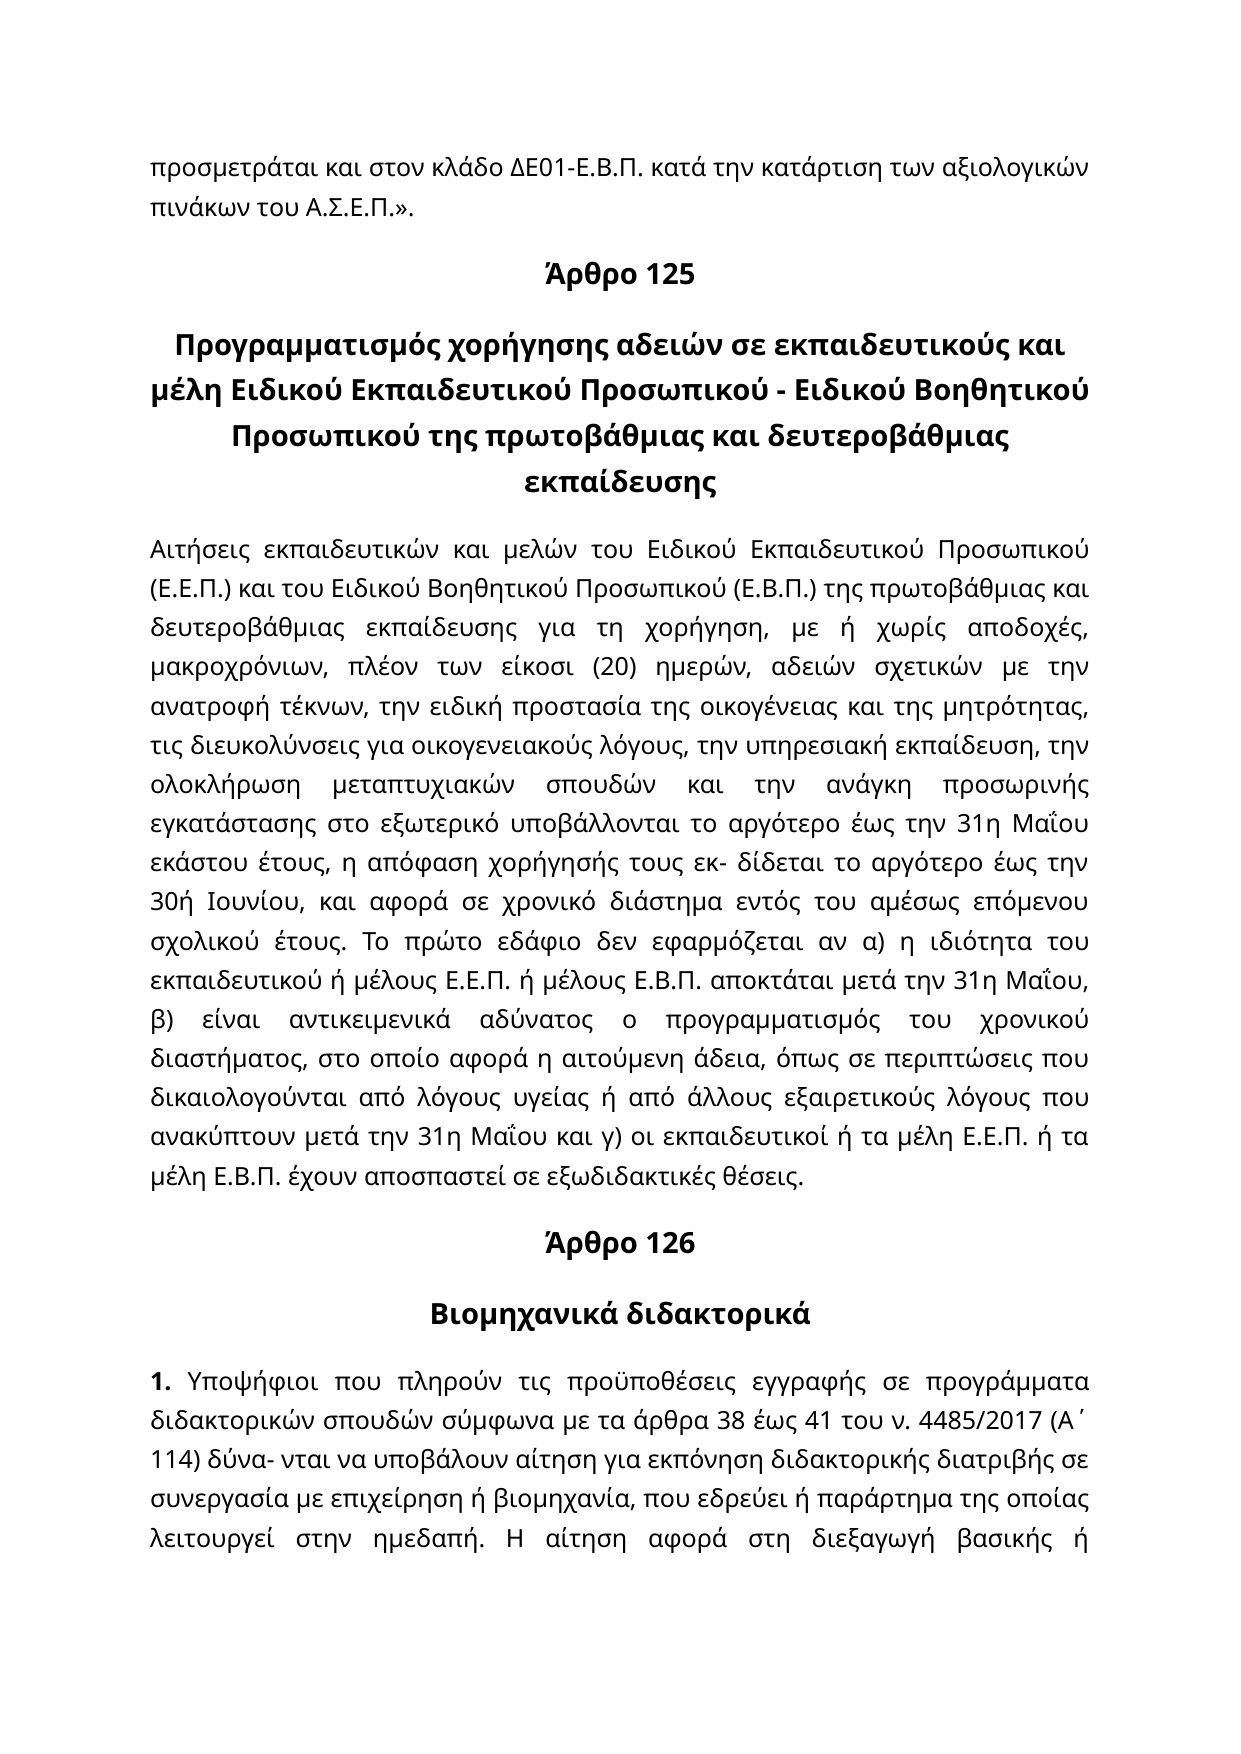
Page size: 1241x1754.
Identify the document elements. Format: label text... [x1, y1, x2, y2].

text 1. Υποψήφιοι που πληρούν τις προϋποθέσεις εγγραφής σε προγράμματα διδακτορικών σπουδών σύμφωνα με τα άρθρα 38 έως 41 του ν. 4485/2017 (Α΄ 114) δύνα- νται να υποβάλουν αίτηση για εκπόνηση διδακτορικής διατριβής σε συνεργασία με επιχείρηση ή βιομηχανία, που εδρεύει ή παράρτημα της οποίας λειτουργεί στην ημεδαπή. Η αίτηση αφορά στη διεξαγωγή βασικής ή [150, 1363, 1090, 1554]
text προσμετράται και στον κλάδο ΔΕ01-Ε.Β.Π. κατά την κατάρτιση των αξιολογικών πινάκων του Α.Σ.Ε.Π.». [150, 150, 1090, 223]
subtitle Προγραμματισμός χορήγησης αδειών σε εκπαιδευτικούς και μέλη Ειδικού Εκπαιδευτικού Προσωπικού - Ειδικού Βοηθητικού Προσωπικού της πρωτοβάθμιας και δευτεροβάθμιας εκπαίδευσης [150, 324, 1090, 501]
subtitle Βιομηχανικά διδακτορικά [150, 1293, 1090, 1333]
subtitle Άρθρο 125 [150, 253, 1090, 293]
text Αιτήσεις εκπαιδευτικών και μελών του Ειδικού Εκπαιδευτικού Προσωπικού (Ε.Ε.Π.) και του Ειδικού Βοηθητικού Προσωπικού (Ε.Β.Π.) της πρωτοβάθμιας και δευτεροβάθμιας εκπαίδευσης για τη χορήγηση, με ή χωρίς αποδοχές, μακροχρόνιων, πλέον των είκοσι (20) ημερών, αδειών σχετικών με την ανατροφή τέκνων, την ειδική προστασία της οικογένειας και της μητρότητας, τις διευκολύνσεις για οικογενειακούς λόγους, την υπηρεσιακή εκπαίδευση, την ολοκλήρωση μεταπτυχιακών σπουδών και την ανάγκη προσωρινής εγκατάστασης στο εξωτερικό υποβάλλονται το αργότερο έως την 31η Μαΐου εκάστου έτους, η απόφαση χορήγησής τους εκ- δίδεται το αργότερο έως την 30ή Ιουνίου, και αφορά σε χρονικό διάστημα εντός του αμέσως επόμενου σχολικού έτους. Το πρώτο εδάφιο δεν εφαρμόζεται αν α) η ιδιότητα του εκπαιδευτικού ή μέλους Ε.Ε.Π. ή μέλους Ε.Β.Π. αποκτάται μετά την 31η Μαΐου, β) είναι αντικειμενικά αδύνατος ο προγραμματισμός του χρονικού διαστήματος, στο οποίο αφορά η αιτούμενη άδεια, όπως σε περιπτώσεις που δικαιολογούνται από λόγους υγείας ή από άλλους εξαιρετικούς λόγους που ανακύπτουν μετά την 31η Μαΐου και γ) οι εκπαιδευτικοί ή τα μέλη Ε.Ε.Π. ή τα μέλη Ε.Β.Π. έχουν αποσπαστεί σε εξωδιδακτικές θέσεις. [150, 531, 1090, 1192]
subtitle Άρθρο 126 [150, 1222, 1090, 1262]
